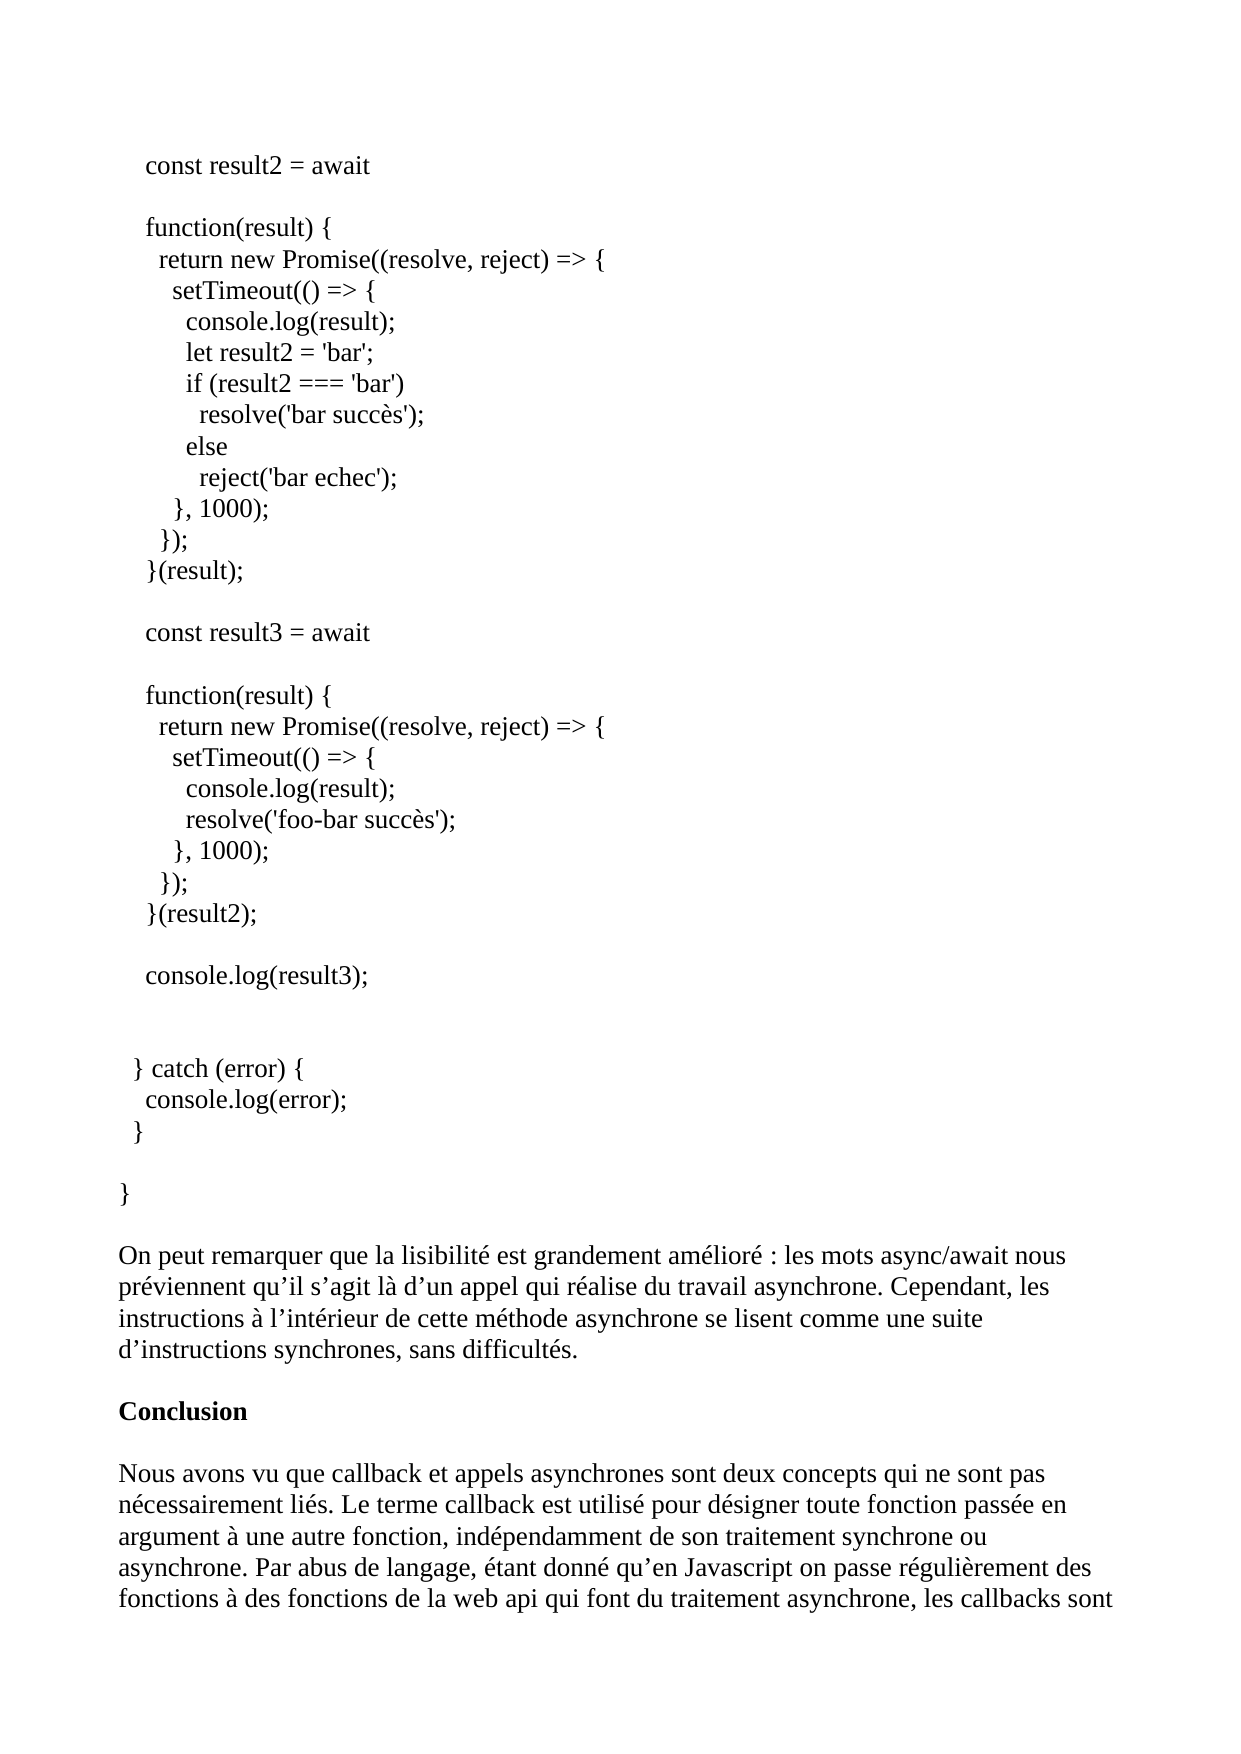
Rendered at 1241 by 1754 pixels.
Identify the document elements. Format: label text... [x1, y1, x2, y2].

text }(result); [118, 554, 1122, 585]
text const result3 = await [118, 616, 1122, 648]
text else [118, 429, 1122, 461]
text return new Promise((resolve, reject) => { [118, 243, 1122, 274]
text console.log(result3); [118, 959, 1122, 990]
text }); [118, 866, 1122, 897]
text const result2 = await [118, 149, 1122, 180]
text setTimeout(() => { [118, 741, 1122, 772]
text function(result) { [118, 212, 1122, 243]
text }(result2); [118, 897, 1122, 928]
text let result2 = 'bar'; [118, 336, 1122, 367]
text } catch (error) { [118, 1052, 1122, 1084]
text reject('bar echec'); [118, 461, 1122, 492]
text console.log(result); [118, 305, 1122, 336]
text function(result) { [118, 679, 1122, 710]
text Conclusion [118, 1395, 1122, 1426]
text resolve('bar succès'); [118, 398, 1122, 429]
text console.log(result); [118, 772, 1122, 803]
text } [118, 1115, 1122, 1146]
text }, 1000); [118, 834, 1122, 866]
text console.log(error); [118, 1084, 1122, 1115]
text return new Promise((resolve, reject) => { [118, 710, 1122, 741]
text setTimeout(() => { [118, 274, 1122, 305]
text }, 1000); [118, 492, 1122, 523]
text }); [118, 523, 1122, 554]
text On peut remarquer que la lisibilité est grandement amélioré : les mots async/await nous préviennent qu’il s’agit là d’un appel qui réalise du travail asynchrone. Cependant, les instructions à l’intérieur de cette méthode asynchrone se lisent comme une suite d’instructions synchrones, sans difficultés. [118, 1239, 1122, 1364]
text resolve('foo-bar succès'); [118, 803, 1122, 834]
text Nous avons vu que callback et appels asynchrones sont deux concepts qui ne sont pas nécessairement liés. Le terme callback est utilisé pour désigner toute fonction passée en argument à une autre fonction, indépendamment de son traitement synchrone ou asynchrone. Par abus de langage, étant donné qu’en Javascript on passe régulièrement des fonctions à des fonctions de la web api qui font du traitement asynchrone, les callbacks sont [118, 1457, 1122, 1613]
text } [118, 1177, 1122, 1208]
text if (result2 === 'bar') [118, 367, 1122, 398]
